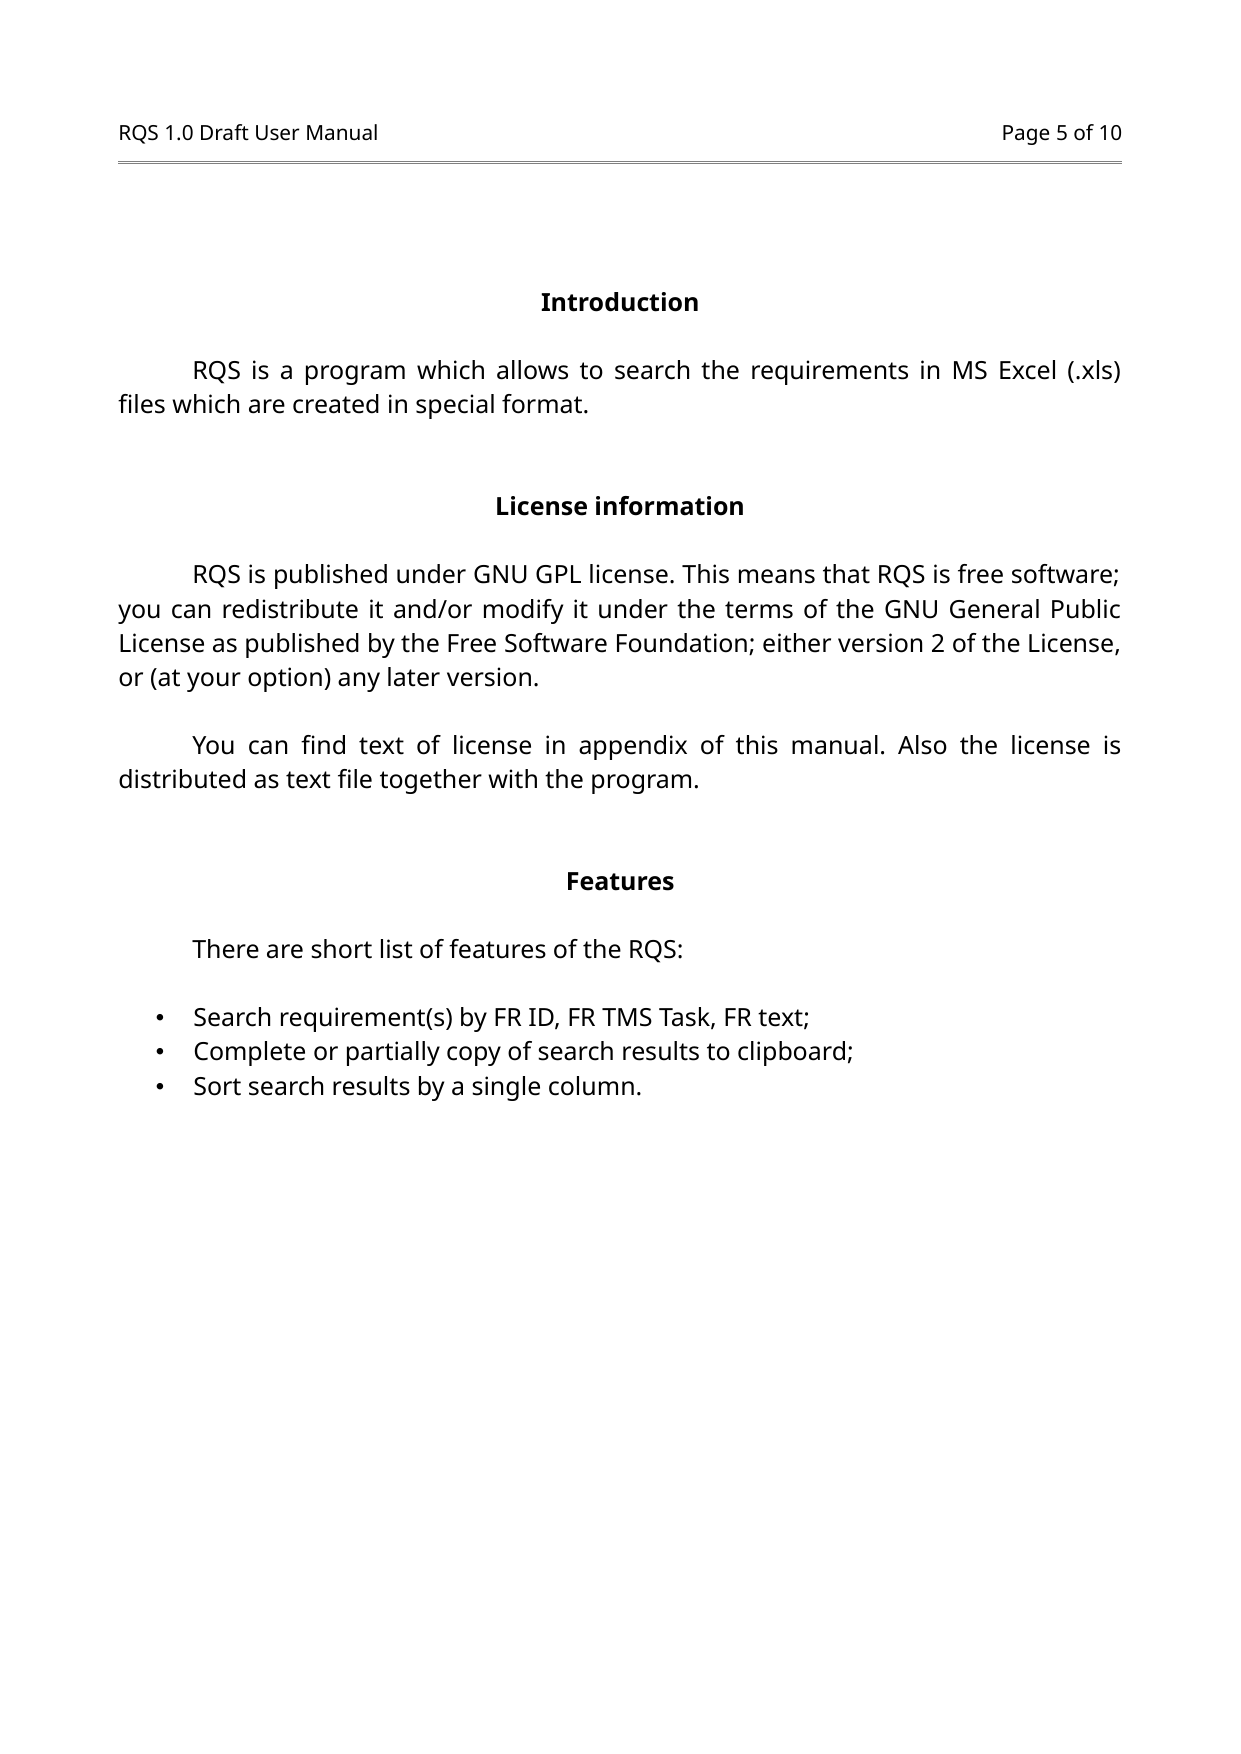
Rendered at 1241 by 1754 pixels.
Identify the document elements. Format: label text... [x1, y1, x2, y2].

list Search requirement(s) by FR ID, FR TMS Task, FR text; [156, 1000, 1122, 1034]
text You can find text of license in appendix of this manual. Also the license is distributed as text file together with the program. [118, 727, 1122, 796]
text RQS is a program which allows to search the requirements in MS Excel (.xls) files which are created in special format. [118, 353, 1122, 421]
text License information [118, 489, 1122, 523]
text There are short list of features of the RQS: [118, 932, 1122, 966]
text RQS is published under GNU GPL license. This means that RQS is free software; you can redistribute it and/or modify it under the terms of the GNU General Public License as published by the Free Software Foundation; either version 2 of the License, or (at your option) any later version. [118, 557, 1122, 693]
text Features [118, 864, 1122, 898]
list Complete or partially copy of search results to clipboard; [156, 1034, 1122, 1068]
list Sort search results by a single column. [156, 1068, 1122, 1102]
text Introduction [118, 285, 1122, 319]
